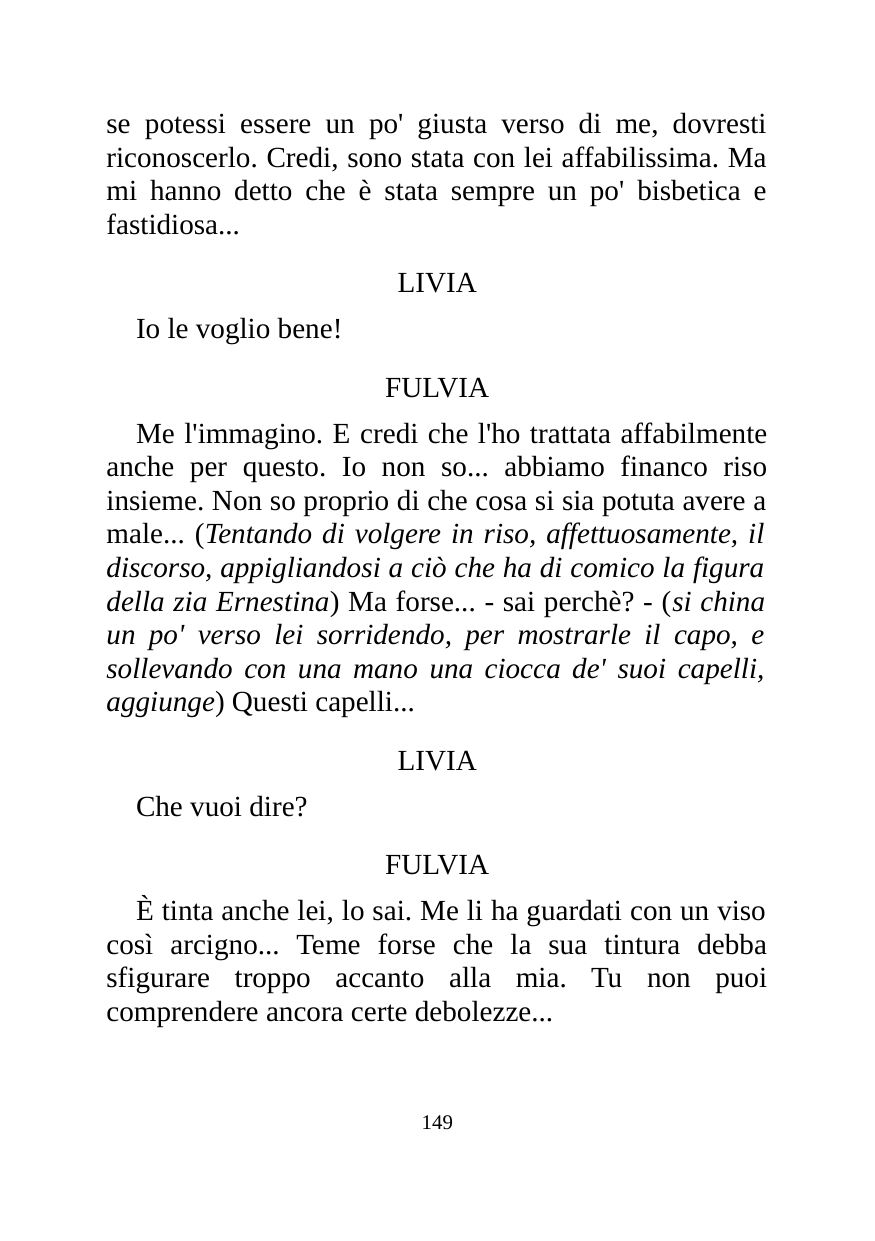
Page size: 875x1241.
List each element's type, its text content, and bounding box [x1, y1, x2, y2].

text LIVIA [106, 743, 768, 776]
text Me l'immagino. E credi che l'ho trattata affabilmente anche per questo. Io non so... abbiamo financo riso insieme. Non so proprio di che cosa si sia potuta avere a male... (Tentando di volgere in riso, affettuosamente, il discorso, appigliandosi a ciò che ha di comico la figura della zia Ernestina) Ma forse... - sai perchè? - (si china un po' verso lei sorridendo, per mostrarle il capo, e sollevando con una mano una ciocca de' suoi capelli, aggiunge) Questi capelli... [106, 416, 768, 718]
text È tinta anche lei, lo sai. Me li ha guardati con un viso così arcigno... Teme forse che la sua tintura debba sfigurare troppo accanto alla mia. Tu non puoi comprendere ancora certe debolezze... [106, 893, 768, 1028]
text FULVIA [106, 370, 768, 403]
text se potessi essere un po' giusta verso di me, dovresti riconoscerlo. Credi, sono stata con lei affabilissima. Ma mi hanno detto che è stata sempre un po' bisbetica e fastidiosa... [106, 106, 768, 240]
text LIVIA [106, 265, 768, 299]
text Che vuoi dire? [106, 789, 768, 822]
text FULVIA [106, 847, 768, 881]
text Io le voglio bene! [106, 311, 768, 345]
